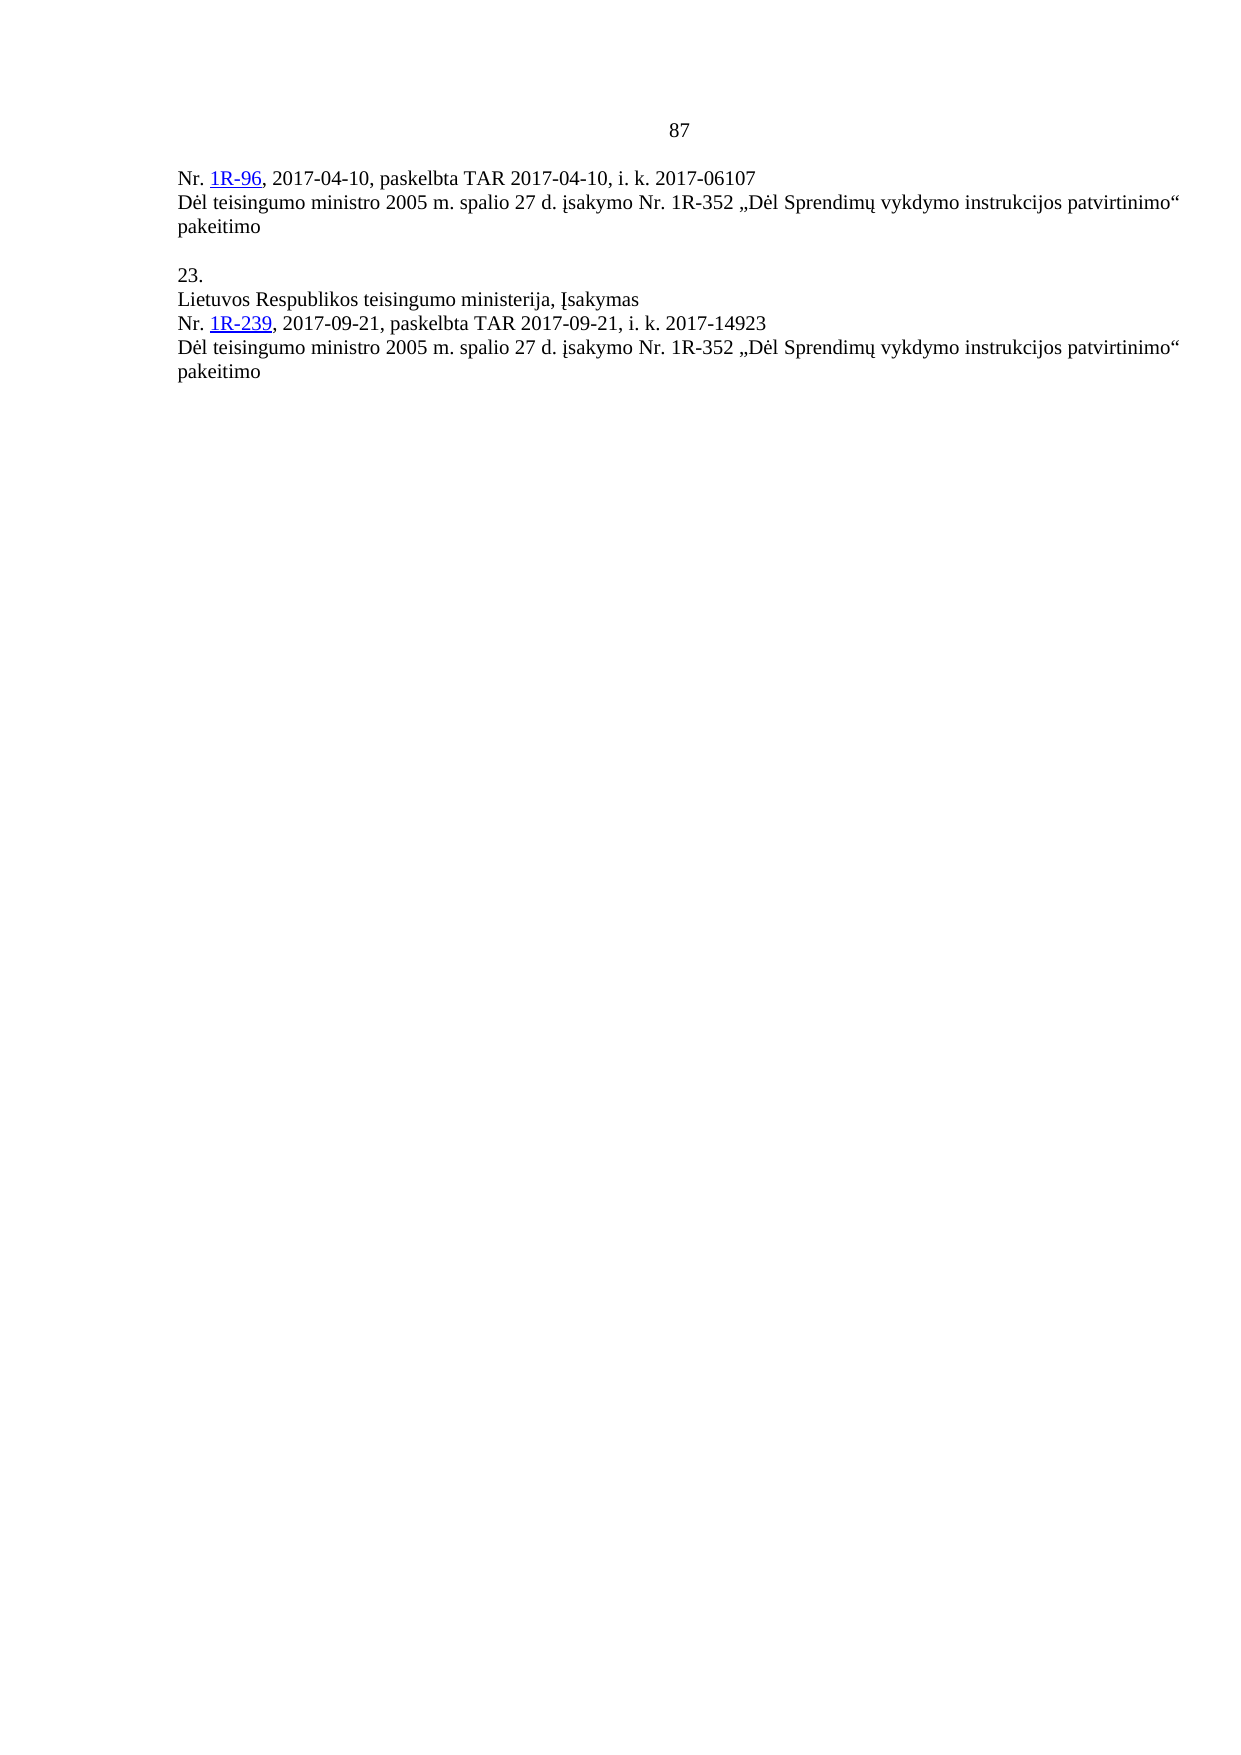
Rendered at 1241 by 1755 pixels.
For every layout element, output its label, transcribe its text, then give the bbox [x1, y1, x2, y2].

text Nr. 1R-239, 2017-09-21, paskelbta TAR 2017-09-21, i. k. 2017-14923 [177, 311, 1181, 335]
text 23. [177, 262, 1181, 287]
text Lietuvos Respublikos teisingumo ministerija, Įsakymas [177, 287, 1181, 311]
text Dėl teisingumo ministro 2005 m. spalio 27 d. įsakymo Nr. 1R-352 „Dėl Sprendimų vykdymo instrukcijos patvirtinimo“ pakeitimo [177, 335, 1181, 383]
text Dėl teisingumo ministro 2005 m. spalio 27 d. įsakymo Nr. 1R-352 „Dėl Sprendimų vykdymo instrukcijos patvirtinimo“ pakeitimo [177, 190, 1181, 238]
text Nr. 1R-96, 2017-04-10, paskelbta TAR 2017-04-10, i. k. 2017-06107 [177, 166, 1181, 190]
